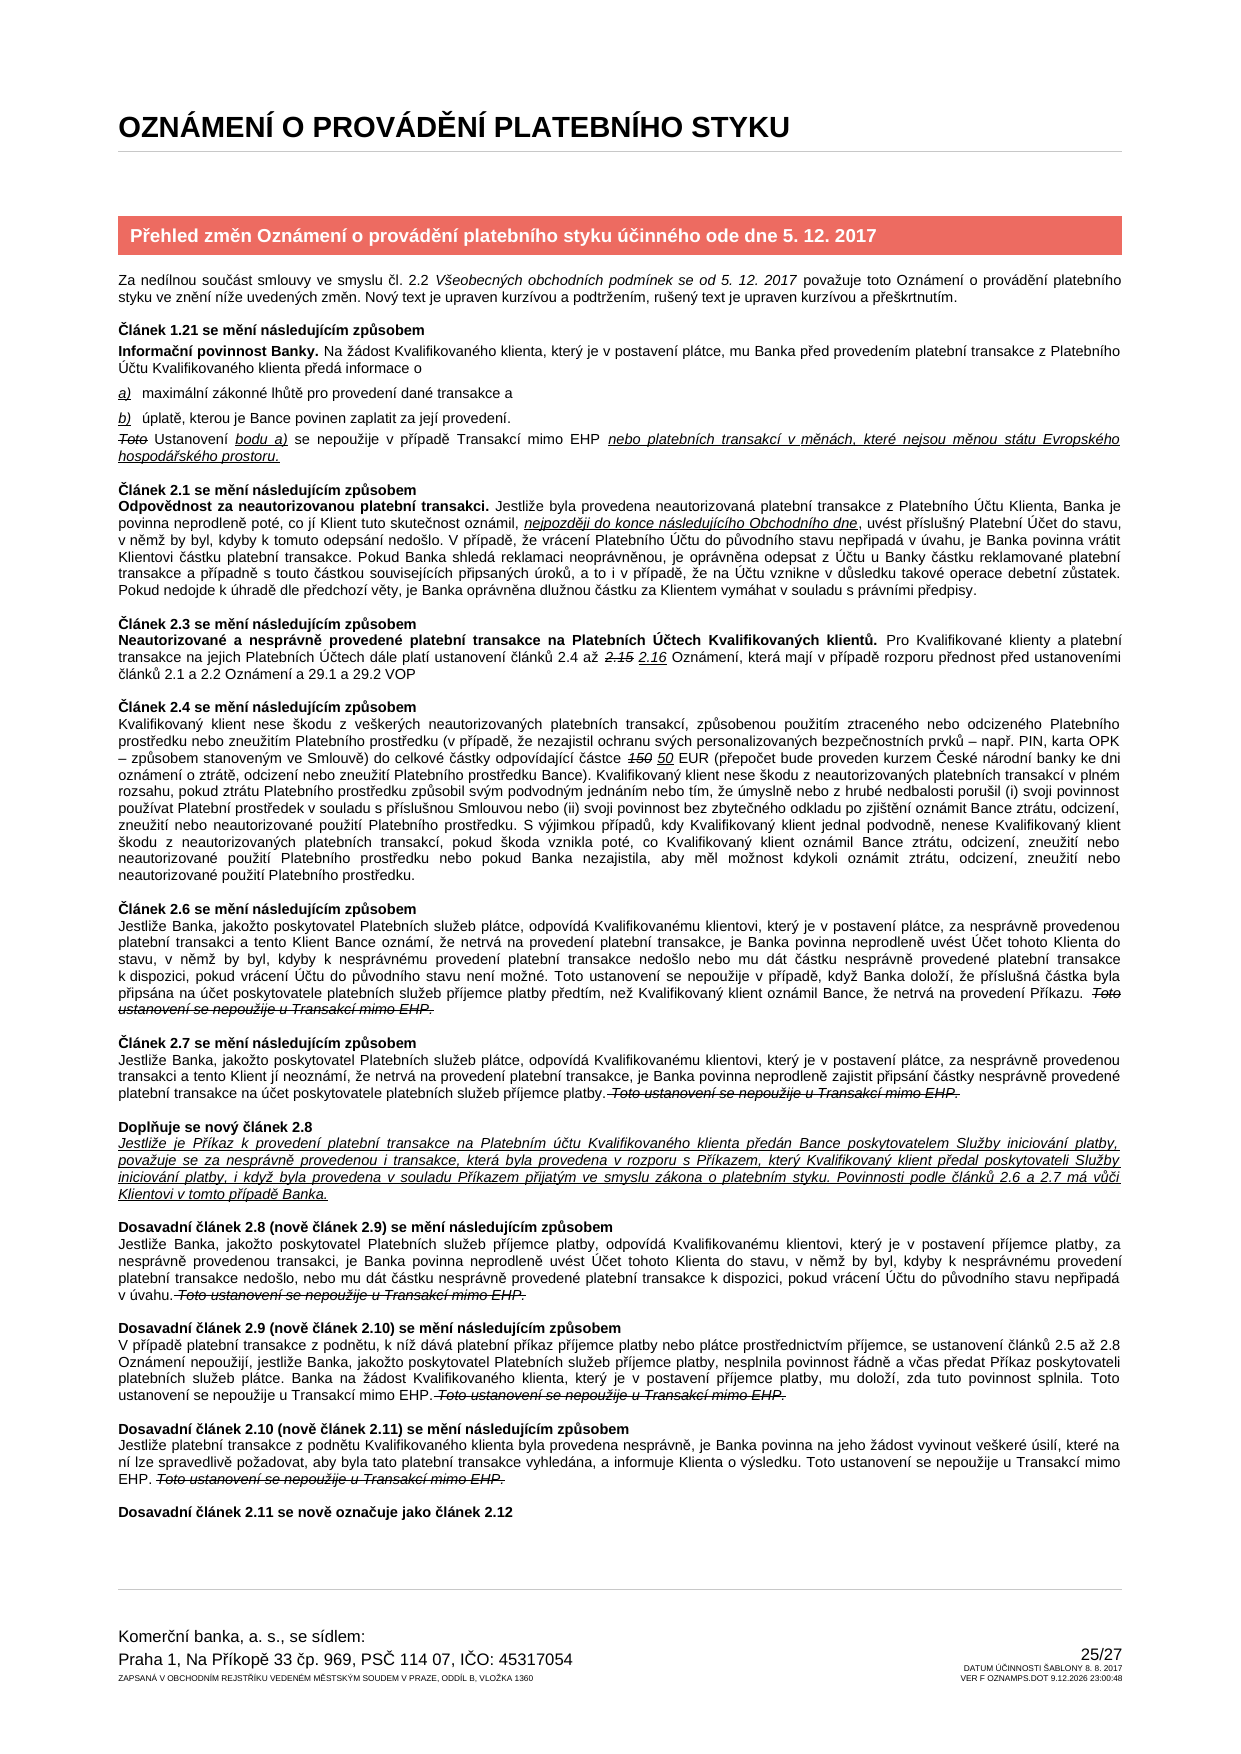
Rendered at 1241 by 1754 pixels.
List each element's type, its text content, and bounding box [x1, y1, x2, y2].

text Jestliže Banka, jakožto poskytovatel Platebních služeb příjemce platby, odpovídá Kvalifikovanému klientovi, který je v postavení příjemce platby, za nesprávně provedenou transakci, je Banka povinna neprodleně uvést Účet tohoto Klienta do stavu, v němž by byl, kdyby k nesprávnému provedení platební transakce nedošlo, nebo mu dát částku nesprávně provedené platební transakce k dispozici, pokud vrácení Účtu do původního stavu nepřipadá v úvahu. Toto ustanovení se nepoužije u Transakcí mimo EHP. [118, 1236, 1122, 1303]
text Dosavadní článek 2.11 se nově označuje jako článek 2.12 [118, 1504, 1122, 1521]
text Za nedílnou součást smlouvy ve smyslu čl. 2.2 Všeobecných obchodních podmínek se od 5. 12. 2017 považuje toto Oznámení o provádění platebního styku ve znění níže uvedených změn. Nový text je upraven kurzívou a podtržením, rušený text je upraven kurzívou a přeškrtnutím. [118, 272, 1122, 305]
text Dosavadní článek 2.10 (nově článek 2.11) se mění následujícím způsobem [118, 1420, 1122, 1437]
text a) maximální zákonné lhůtě pro provedení dané transakce a [118, 385, 1122, 402]
text b) úplatě, kterou je Bance povinen zaplatit za její provedení. [118, 410, 1122, 427]
text Jestliže je Příkaz k provedení platební transakce na Platebním účtu Kvalifikovaného klienta předán Bance poskytovatelem Služby iniciování platby, považuje se za nesprávně provedenou i transakce, která byla provedena v rozporu s Příkazem, který Kvalifikovaný klient předal poskytovateli Služby iniciování platby, i když byla provedena v souladu Příkazem přijatým ve smyslu zákona o platebním styku. Povinnosti podle článků 2.6 a 2.7 má vůči Klientovi v tomto případě Banka. [118, 1135, 1122, 1202]
text Článek 2.6 se mění následujícím způsobem [118, 900, 1122, 917]
text Dosavadní článek 2.8 (nově článek 2.9) se mění následujícím způsobem [118, 1219, 1122, 1236]
table_header Přehled změn Oznámení o provádění platebního styku účinného ode dne 5. 12. 2017 [118, 216, 1122, 255]
text Toto Ustanovení bodu a) se nepoužije v případě Transakcí mimo EHP nebo platebních transakcí v měnách, které nejsou měnou státu Evropského hospodářského prostoru. [118, 431, 1122, 464]
text Informační povinnost Banky. Na žádost Kvalifikovaného klienta, který je v postavení plátce, mu Banka před provedením platební transakce z Platebního Účtu Kvalifikovaného klienta předá informace o [118, 343, 1122, 376]
text Jestliže platební transakce z podnětu Kvalifikovaného klienta byla provedena nesprávně, je Banka povinna na jeho žádost vyvinout veškeré úsilí, které na ní lze spravedlivě požadovat, aby byla tato platební transakce vyhledána, a informuje Klienta o výsledku. Toto ustanovení se nepoužije u Transakcí mimo EHP. Toto ustanovení se nepoužije u Transakcí mimo EHP. [118, 1437, 1122, 1487]
text Článek 2.4 se mění následujícím způsobem [118, 699, 1122, 716]
text Článek 2.1 se mění následujícím způsobem [118, 481, 1122, 498]
text Dosavadní článek 2.9 (nově článek 2.10) se mění následujícím způsobem [118, 1320, 1122, 1336]
text Neautorizované a nesprávně provedené platební transakce na Platebních Účtech Kvalifikovaných klientů. Pro Kvalifikované klienty a platební transakce na jejich Platebních Účtech dále platí ustanovení článků 2.4 až 2.15 2.16 Oznámení, která mají v případě rozporu přednost před ustanoveními článků 2.1 a 2.2 Oznámení a 29.1 a 29.2 VOP [118, 632, 1122, 682]
text Doplňuje se nový článek 2.8 [118, 1118, 1122, 1135]
text Odpovědnost za neautorizovanou platební transakci. Jestliže byla provedena neautorizovaná platební transakce z Platebního Účtu Klienta, Banka je povinna neprodleně poté, co jí Klient tuto skutečnost oznámil, nejpozději do konce následujícího Obchodního dne, uvést příslušný Platební Účet do stavu, v němž by byl, kdyby k tomuto odepsání nedošlo. V případě, že vrácení Platebního Účtu do původního stavu nepřipadá v úvahu, je Banka povinna vrátit Klientovi částku platební transakce. Pokud Banka shledá reklamaci neoprávněnou, je oprávněna odepsat z Účtu u Banky částku reklamované platební transakce a případně s touto částkou souvisejících připsaných úroků, a to i v případě, že na Účtu vznikne v důsledku takové operace debetní zůstatek. Pokud nedojde k úhradě dle předchozí věty, je Banka oprávněna dlužnou částku za Klientem vymáhat v souladu s právními předpisy. [118, 498, 1122, 598]
text V případě platební transakce z podnětu, k níž dává platební příkaz příjemce platby nebo plátce prostřednictvím příjemce, se ustanovení článků 2.5 až 2.8 Oznámení nepoužijí, jestliže Banka, jakožto poskytovatel Platebních služeb příjemce platby, nesplnila povinnost řádně a včas předat Příkaz poskytovateli platebních služeb plátce. Banka na žádost Kvalifikovaného klienta, který je v postavení příjemce platby, mu doloží, zda tuto povinnost splnila. Toto ustanovení se nepoužije u Transakcí mimo EHP. Toto ustanovení se nepoužije u Transakcí mimo EHP. [118, 1336, 1122, 1403]
text Jestliže Banka, jakožto poskytovatel Platebních služeb plátce, odpovídá Kvalifikovanému klientovi, který je v postavení plátce, za nesprávně provedenou transakci a tento Klient jí neoznámí, že netrvá na provedení platební transakce, je Banka povinna neprodleně zajistit připsání částky nesprávně provedené platební transakce na účet poskytovatele platebních služeb příjemce platby. Toto ustanovení se nepoužije u Transakcí mimo EHP. [118, 1051, 1122, 1102]
text Kvalifikovaný klient nese škodu z veškerých neautorizovaných platebních transakcí, způsobenou použitím ztraceného nebo odcizeného Platebního prostředku nebo zneužitím Platebního prostředku (v případě, že nezajistil ochranu svých personalizovaných bezpečnostních prvků – např. PIN, karta OPK – způsobem stanoveným ve Smlouvě) do celkové částky odpovídající částce 150 50 EUR (přepočet bude proveden kurzem České národní banky ke dni oznámení o ztrátě, odcizení nebo zneužití Platebního prostředku Bance). Kvalifikovaný klient nese škodu z neautorizovaných platebních transakcí v plném rozsahu, pokud ztrátu Platebního prostředku způsobil svým podvodným jednáním nebo tím, že úmyslně nebo z hrubé nedbalosti porušil (i) svoji povinnost používat Platební prostředek v souladu s příslušnou Smlouvou nebo (ii) svoji povinnost bez zbytečného odkladu po zjištění oznámit Bance ztrátu, odcizení, zneužití nebo neautorizované použití Platebního prostředku. S výjimkou případů, kdy Kvalifikovaný klient jednal podvodně, nenese Kvalifikovaný klient škodu z neautorizovaných platebních transakcí, pokud škoda vznikla poté, co Kvalifikovaný klient oznámil Bance ztrátu, odcizení, zneužití nebo neautorizované použití Platebního prostředku nebo pokud Banka nezajistila, aby měl možnost kdykoli oznámit ztrátu, odcizení, zneužití nebo neautorizované použití Platebního prostředku. [118, 716, 1122, 884]
text Článek 2.3 se mění následujícím způsobem [118, 615, 1122, 632]
text Článek 1.21 se mění následujícím způsobem [118, 322, 1122, 339]
text Článek 2.7 se mění následujícím způsobem [118, 1034, 1122, 1051]
text Jestliže Banka, jakožto poskytovatel Platebních služeb plátce, odpovídá Kvalifikovanému klientovi, který je v postavení plátce, za nesprávně provedenou platební transakci a tento Klient Bance oznámí, že netrvá na provedení platební transakce, je Banka povinna neprodleně uvést Účet tohoto Klienta do stavu, v němž by byl, kdyby k nesprávnému provedení platební transakce nedošlo nebo mu dát částku nesprávně provedené platební transakce k dispozici, pokud vrácení Účtu do původního stavu není možné. Toto ustanovení se nepoužije v případě, když Banka doloží, že příslušná částka byla připsána na účet poskytovatele platebních služeb příjemce platby předtím, než Kvalifikovaný klient oznámil Bance, že netrvá na provedení Příkazu. Toto ustanovení se nepoužije u Transakcí mimo EHP. [118, 917, 1122, 1018]
